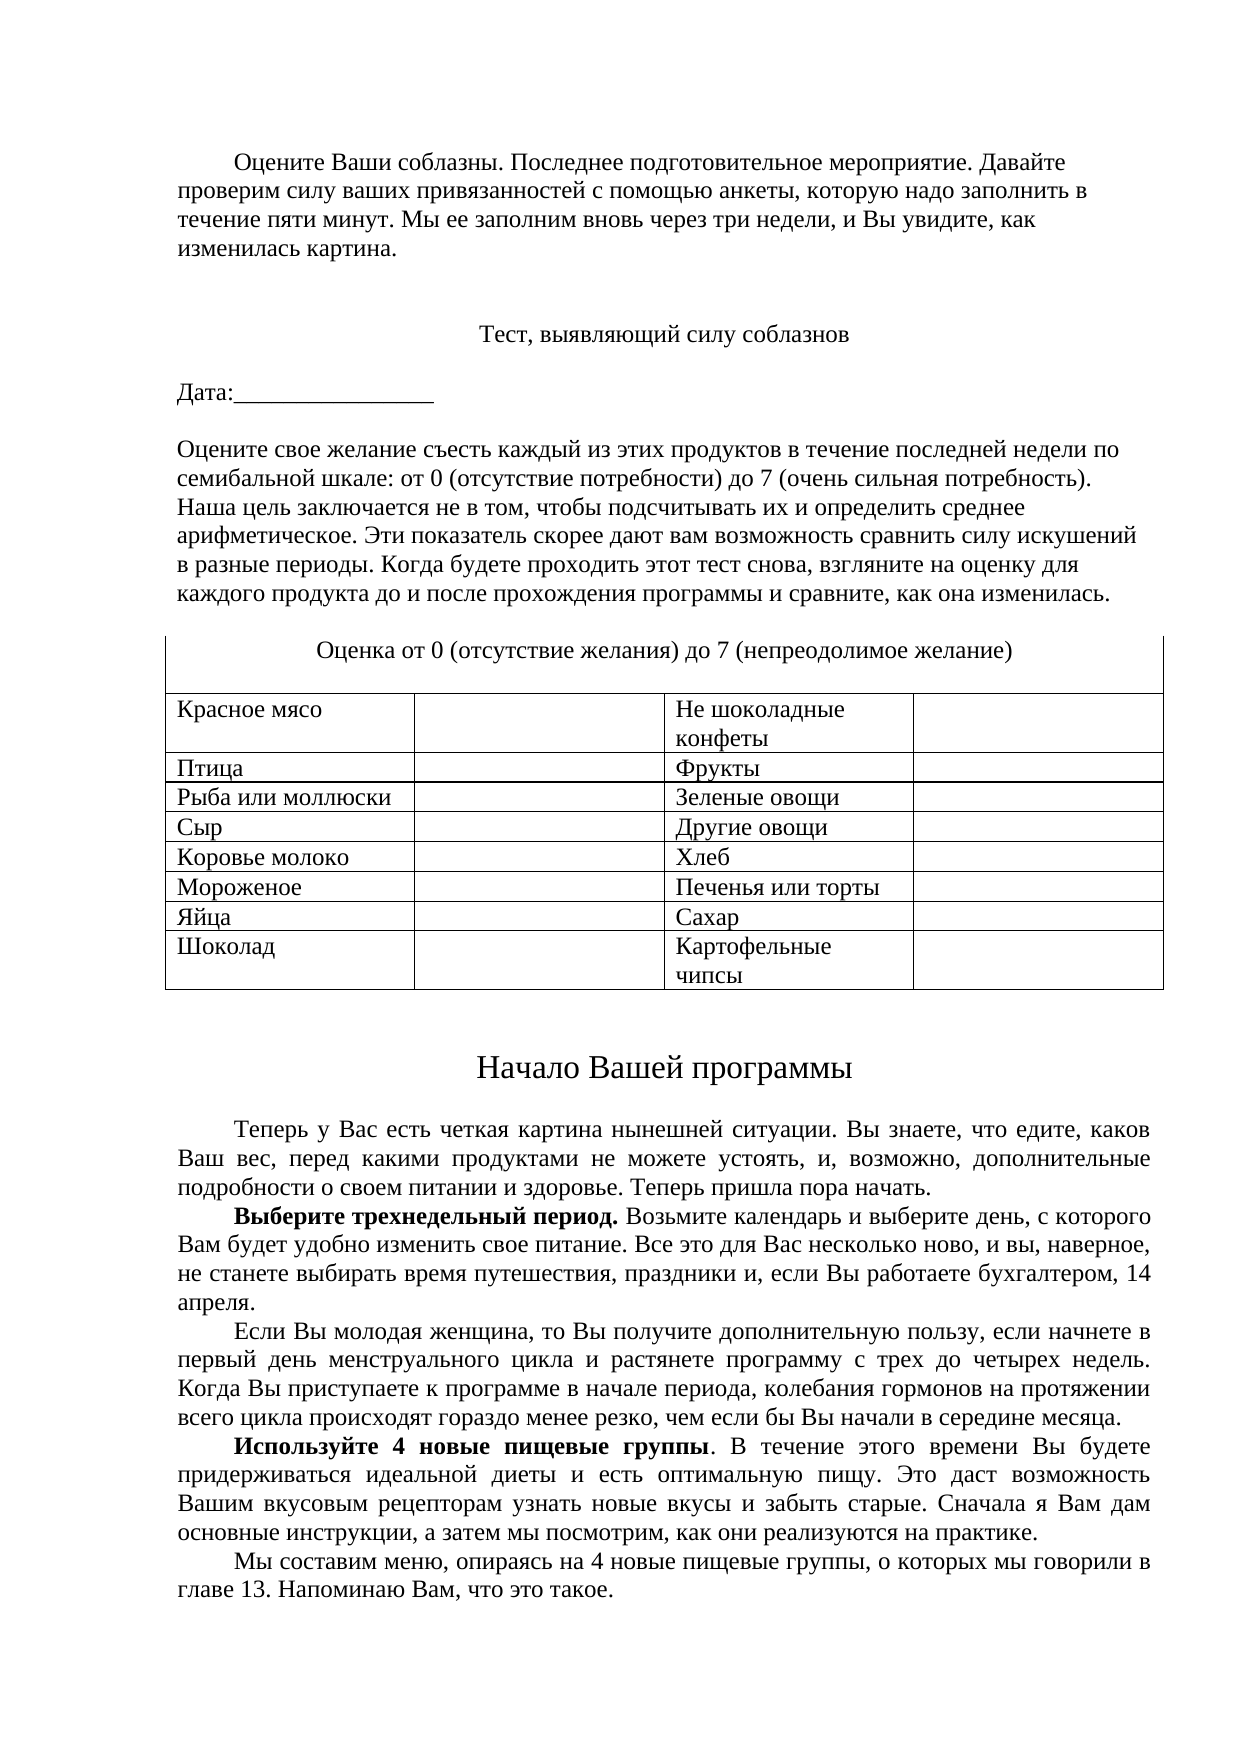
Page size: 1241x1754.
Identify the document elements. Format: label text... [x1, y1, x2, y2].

table_cell Дата:­­­­­­­­­________________ [165, 377, 1163, 434]
text Выберите трехнедельный период. Возьмите календарь и выберите день, с которого Вам будет удобно изменить свое питание. Все это для Вас несколько ново, и вы, наверное, не станете выбирать время путешествия, праздники и, если Вы работаете бухгалтером, 14 апреля. [177, 1201, 1152, 1316]
table_cell [415, 694, 664, 752]
table_cell Красное мясо [166, 694, 414, 752]
table_cell [415, 812, 664, 841]
table_cell [914, 694, 1163, 752]
table_cell Оценка от 0 (отсутствие желания) до 7 (непреодолимое желание) [166, 636, 1163, 693]
table_cell Сахар [665, 902, 913, 930]
table_cell [914, 812, 1163, 841]
table_cell [415, 783, 664, 811]
table_cell [415, 753, 664, 781]
table_cell [914, 902, 1163, 930]
table_cell Печенья или торты [665, 872, 913, 901]
table_cell [415, 842, 664, 871]
table_cell [914, 753, 1163, 781]
text Оцените Ваши соблазны. Последнее подготовительное мероприятие. Давайте проверим силу ваших привязанностей с помощью анкеты, которую надо заполнить в течение пяти минут. Мы ее заполним вновь через три недели, и Вы увидите, как изменилась картина. [177, 147, 1152, 262]
table_cell [415, 931, 664, 989]
table_cell [914, 872, 1163, 901]
table_cell [914, 783, 1163, 811]
table_cell Рыба или моллюски [166, 783, 414, 811]
table_cell Хлеб [665, 842, 913, 871]
text Начало Вашей программы [177, 1047, 1152, 1086]
table_cell Коровье молоко [166, 842, 414, 871]
text Теперь у Вас есть четкая картина нынешней ситуации. Вы знаете, что едите, каков Ваш вес, перед какими продуктами не можете устоять, и, возможно, дополнительные подробности о своем питании и здоровье. Теперь пришла пора начать. [177, 1114, 1152, 1201]
table_cell Сыр [166, 812, 414, 841]
table_header Тест, выявляющий силу соблазнов [165, 319, 1163, 377]
table_cell Яйца [166, 902, 414, 930]
table_cell Мороженое [166, 872, 414, 901]
table_cell Шоколад [166, 931, 414, 989]
table_cell Другие овощи [665, 812, 913, 841]
table_cell Фрукты [665, 753, 913, 781]
table_cell [914, 842, 1163, 871]
table_cell Оцените свое желание съесть каждый из этих продуктов в течение последней недели по семибальной шкале: от 0 (отсутствие потребности) до 7 (очень сильная потребность). Наша цель заключается не в том, чтобы подсчитывать их и определить среднее арифметическое. Эти показатель скорее дают вам возможность сравнить силу искушений в разные периоды. Когда будете проходить этот тест снова, взгляните на оценку для каждого продукта до и после прохождения программы и сравните, как она изменилась. [165, 434, 1163, 636]
table_cell [415, 872, 664, 901]
table_cell Птица [166, 753, 414, 781]
table_cell Картофельные чипсы [665, 931, 913, 989]
text Мы составим меню, опираясь на 4 новые пищевые группы, о которых мы говорили в главе 13. Напоминаю Вам, что это такое. [177, 1546, 1152, 1603]
text Используйте 4 новые пищевые группы. В течение этого времени Вы будете придерживаться идеальной диеты и есть оптимальную пищу. Это даст возможность Вашим вкусовым рецепторам узнать новые вкусы и забыть старые. Сначала я Вам дам основные инструкции, а затем мы посмотрим, как они реализуются на практике. [177, 1431, 1152, 1546]
table_cell [914, 931, 1163, 989]
text Если Вы молодая женщина, то Вы получите дополнительную пользу, если начнете в первый день менструального цикла и растянете программу с трех до четырех недель. Когда Вы приступаете к программе в начале периода, колебания гормонов на протяжении всего цикла происходят гораздо менее резко, чем если бы Вы начали в середине месяца. [177, 1316, 1152, 1431]
table_cell [415, 902, 664, 930]
table_cell Не шоколадные конфеты [665, 694, 913, 752]
table_cell Зеленые овощи [665, 783, 913, 811]
